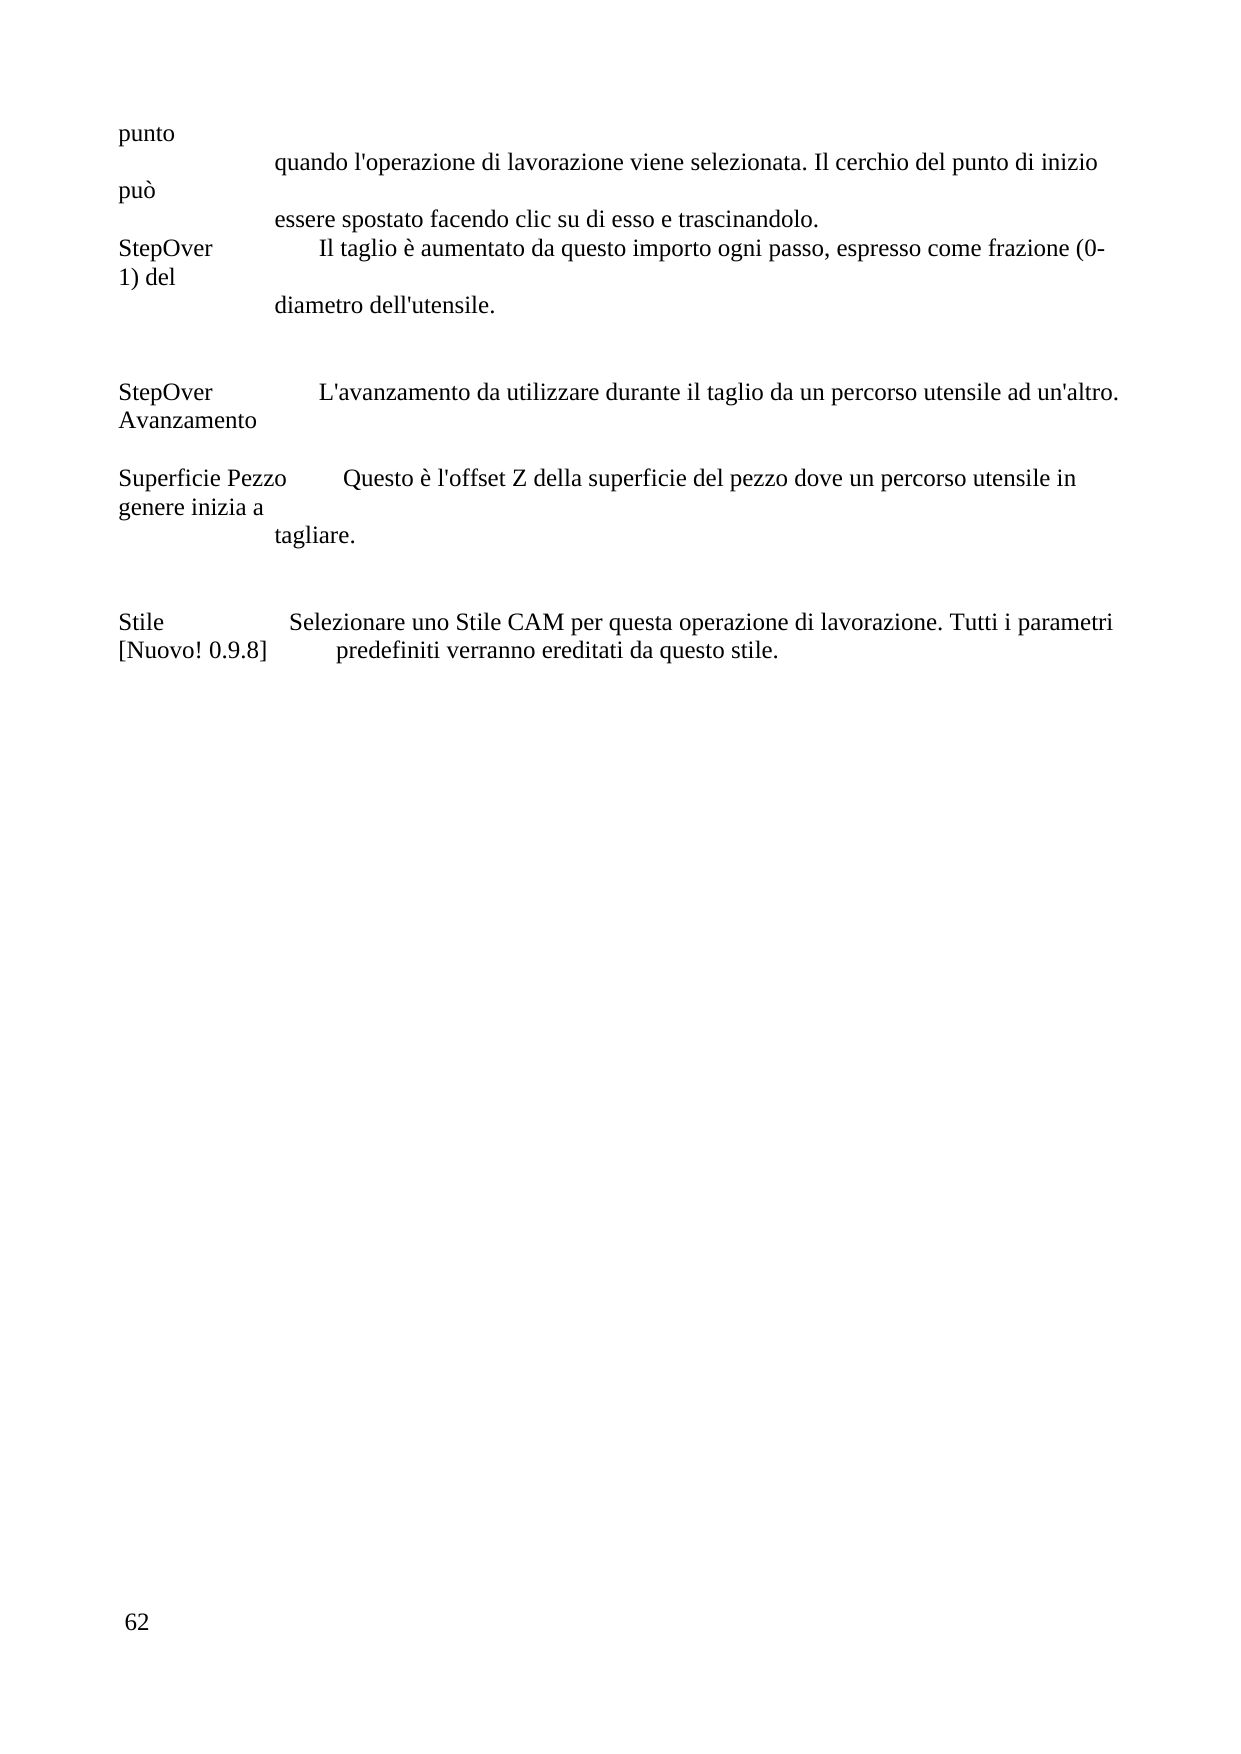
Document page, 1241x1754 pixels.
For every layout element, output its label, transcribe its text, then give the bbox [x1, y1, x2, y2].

text punto [118, 118, 1122, 147]
text tagliare. [118, 521, 1122, 549]
text StepOver L'avanzamento da utilizzare durante il taglio da un percorso utensile ad un'altro. [118, 377, 1122, 406]
text Superficie Pezzo Questo è l'offset Z della superficie del pezzo dove un percorso utensile in genere inizia a [118, 463, 1122, 521]
text StepOver Il taglio è aumentato da questo importo ogni passo, espresso come frazione (0-1) del [118, 233, 1122, 291]
text quando l'operazione di lavorazione viene selezionata. Il cerchio del punto di inizio può [118, 147, 1122, 204]
text [Nuovo! 0.9.8] predefiniti verranno ereditati da questo stile. [118, 636, 1122, 664]
text essere spostato facendo clic su di esso e trascinandolo. [118, 204, 1122, 233]
text Stile Selezionare uno Stile CAM per questa operazione di lavorazione. Tutti i parametri [118, 607, 1122, 636]
text diametro dell'utensile. [118, 291, 1122, 319]
text Avanzamento [118, 406, 1122, 434]
